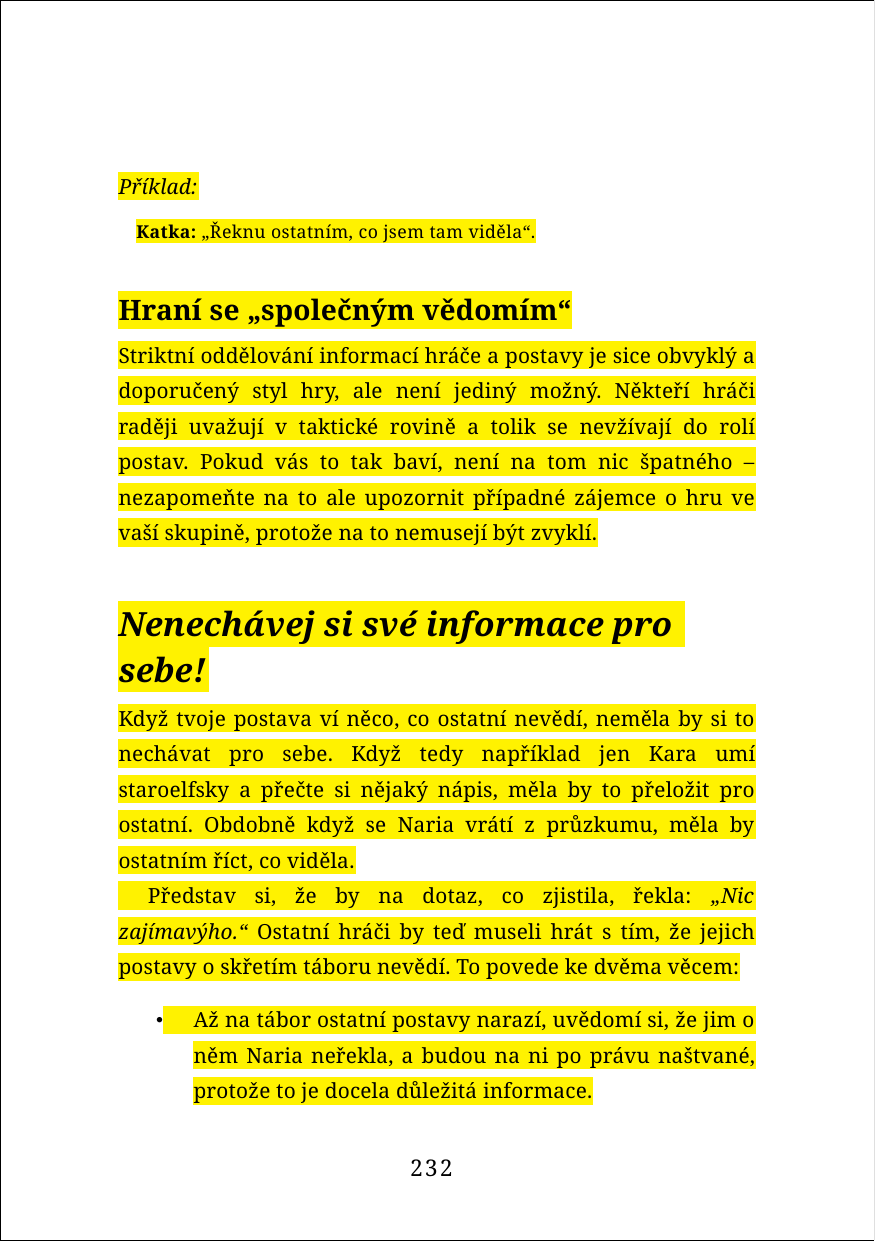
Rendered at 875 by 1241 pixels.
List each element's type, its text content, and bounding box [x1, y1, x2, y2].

text Příklad: [118, 172, 756, 200]
subtitle Hraní se „společným vědomím“ [118, 291, 756, 329]
list Až na tábor ostatní postavy narazí, uvědomí si, že jim o něm Naria neřekla, a budou na ni po právu naštvané, protože to je docela důležitá informace. [156, 1006, 756, 1105]
text Když tvoje postava ví něco, co ostatní nevědí, neměla by si to nechávat pro sebe. Když tedy například jen Kara umí staroelfsky a přečte si nějaký nápis, měla by to přeložit pro ostatní. Obdobně když se Naria vrátí z průzkumu, měla by ostatním říct, co viděla. Představ si, že by na dotaz, co zjistila, řekla: „Nic zajímavýho.“ Ostatní hráči by teď museli hrát s tím, že jejich postavy o skřetím táboru nevědí. To povede ke dvěma věcem: [118, 704, 756, 981]
text Katka: „Řeknu ostatním, co jsem tam viděla“. [136, 219, 756, 243]
subtitle Nenechávej si své informace pro sebe! [118, 601, 756, 692]
text Striktní oddělování informací hráče a postavy je sice obvyklý a doporučený styl hry, ale není jediný možný. Někteří hráči raději uvažují v taktické rovině a tolik se nevžívají do rolí postav. Pokud vás to tak baví, není na tom nic špatného – nezapomeňte na to ale upozornit případné zájemce o hru ve vaší skupině, protože na to nemusejí být zvyklí. [118, 341, 756, 547]
